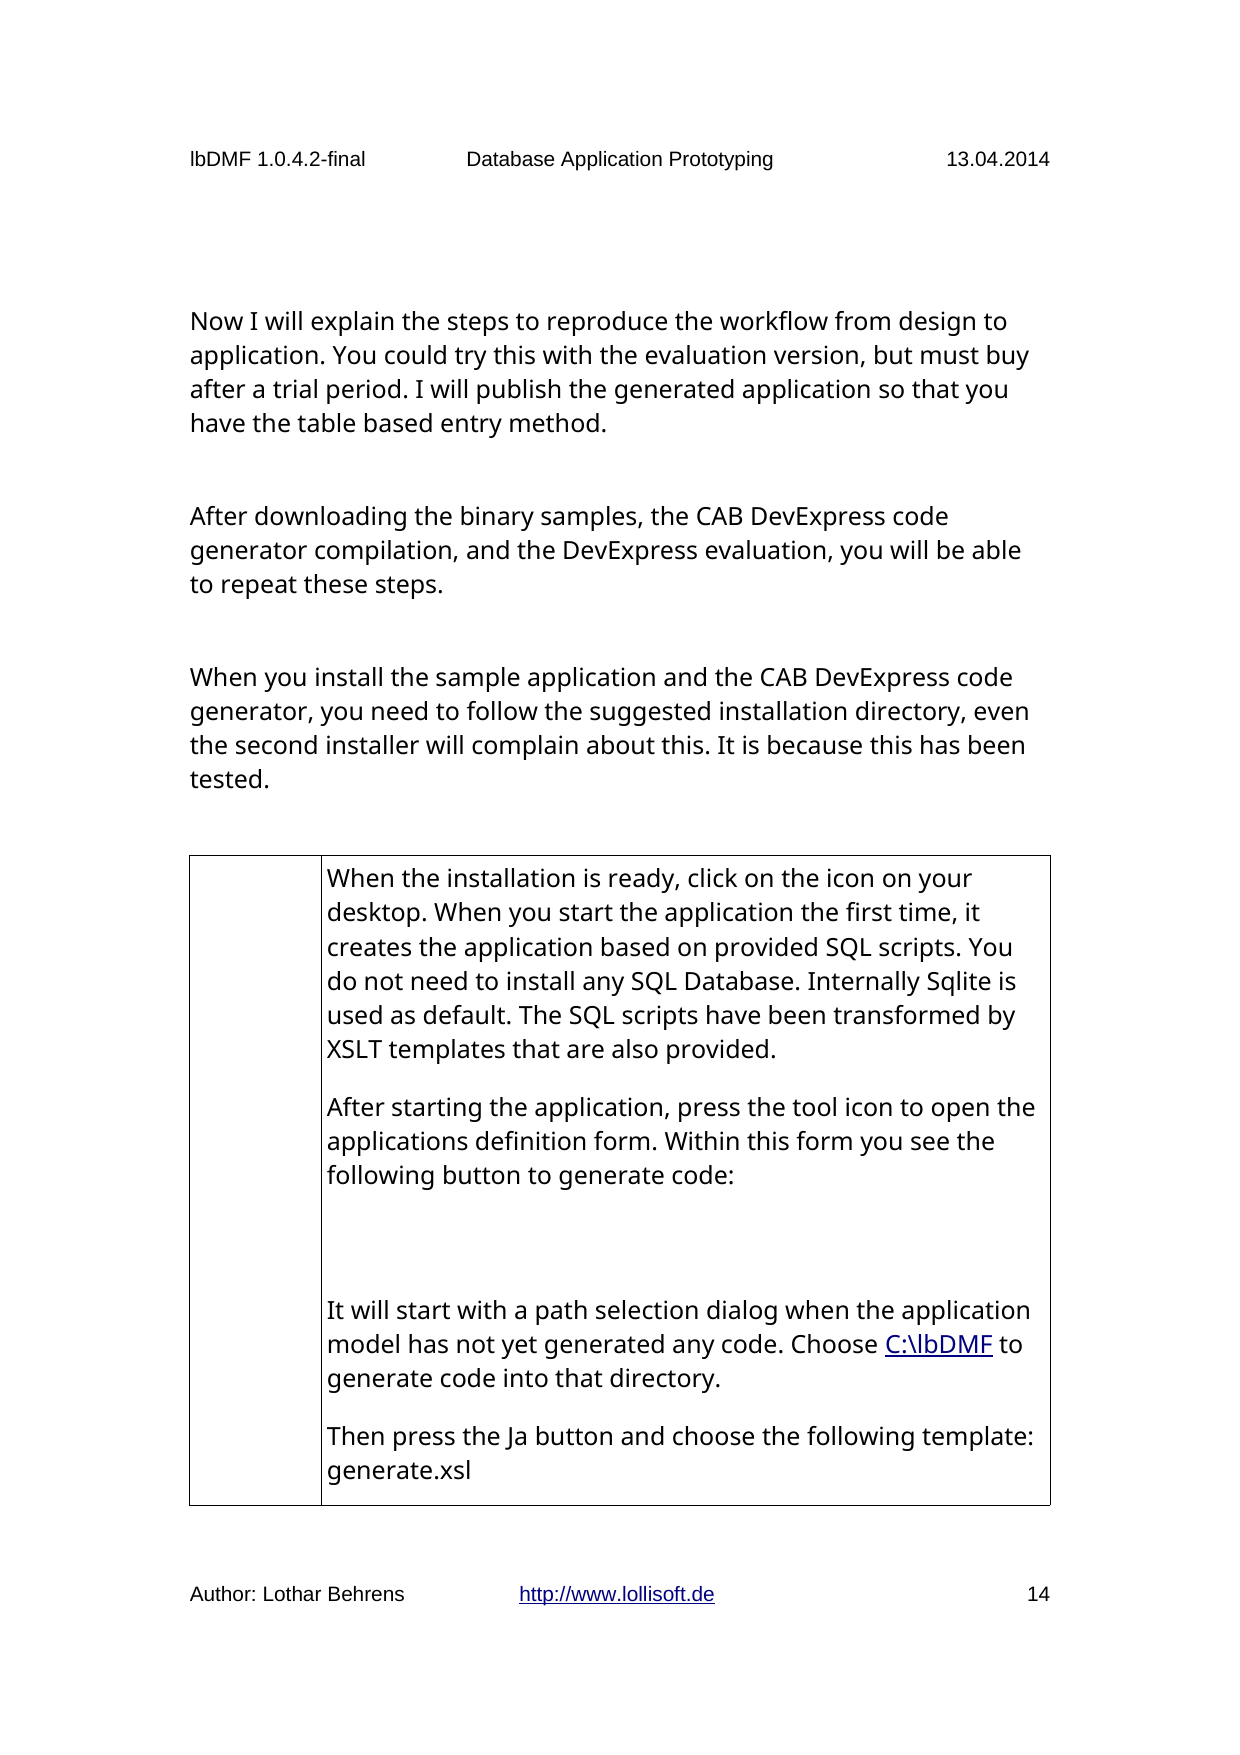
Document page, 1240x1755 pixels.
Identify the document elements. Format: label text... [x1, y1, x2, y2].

table_cell Then press the Ja button and choose the following template: generate.xsl [322, 1413, 1050, 1505]
text Now I will explain the steps to reproduce the workflow from design to application. You could try this with the evaluation version, but must buy after a trial period. I will publish the generated application so that you have the table based entry method. [189, 201, 1050, 439]
text After downloading the binary samples, the CAB DevExpress code generator compilation, and the DevExpress evaluation, you will be able to repeat these steps. [189, 499, 1050, 601]
table_cell After starting the application, press the tool icon to open the applications definition form. Within this form you see the following button to generate code: It will start with a path selection dialog when the application model has not yet generated any code. Choose C:\lbDMF to generate code into that directory. [322, 1084, 1050, 1413]
table_cell [190, 1413, 321, 1505]
table_header [190, 856, 321, 1084]
text When you install the sample application and the CAB DevExpress code generator, you need to follow the suggested installation directory, even the second installer will complain about this. It is because this has been tested. [189, 660, 1050, 796]
table_cell [190, 1084, 321, 1413]
table_header When the installation is ready, click on the icon on your desktop. When you start the application the first time, it creates the application based on provided SQL scripts. You do not need to install any SQL Database. Internally Sqlite is used as default. The SQL scripts have been transformed by XSLT templates that are also provided. [322, 856, 1050, 1084]
